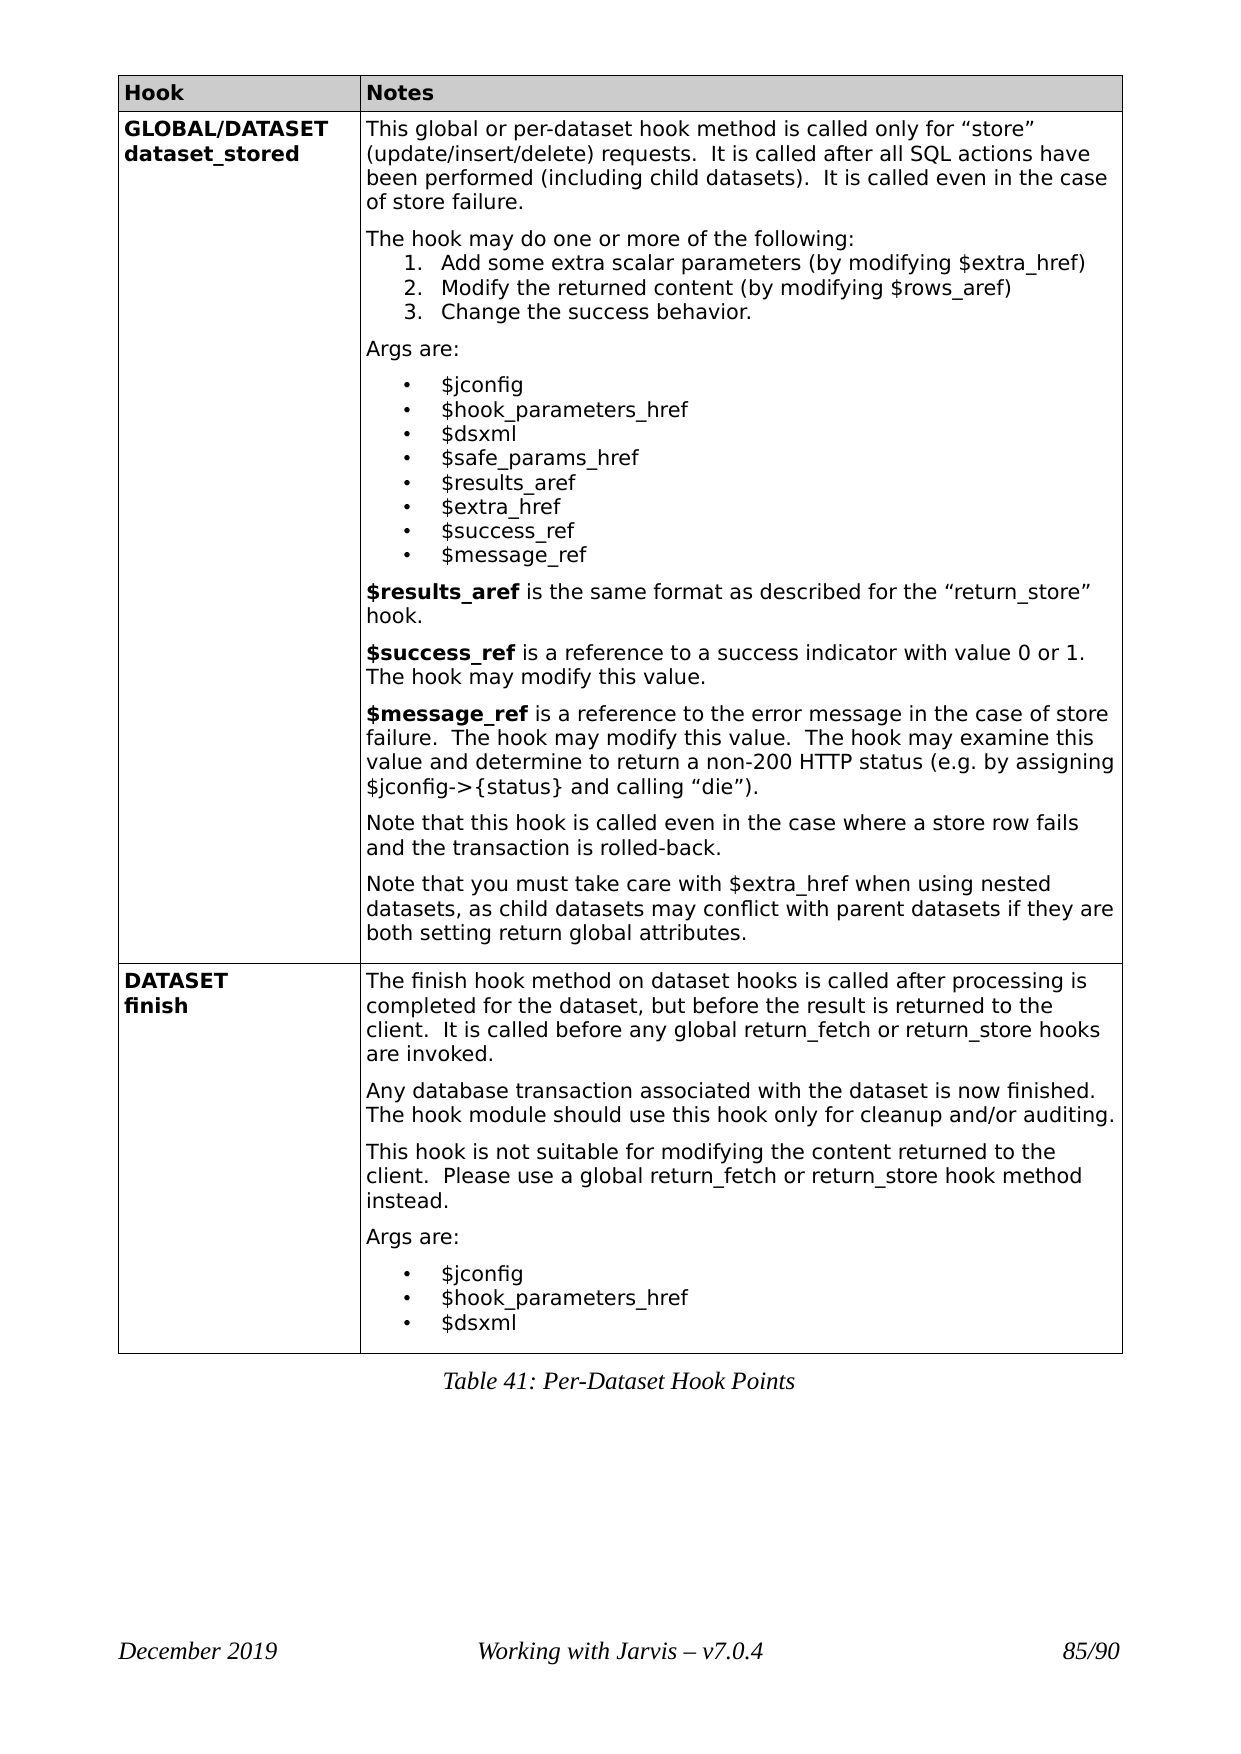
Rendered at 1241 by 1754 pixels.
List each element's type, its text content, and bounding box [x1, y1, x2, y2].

table_cell The finish hook method on dataset hooks is called after processing is completed for the dataset, but before the result is returned to the client. It is called before any global return_fetch or return_store hooks are invoked. Any database transaction associated with the dataset is now finished. The hook module should use this hook only for cleanup and/or auditing. This hook is not suitable for modifying the content returned to the client. Please use a global return_fetch or return_store hook method instead. Args are: $jconfig $hook_parameters_href $dsxml [361, 964, 1122, 1353]
table_header Notes [361, 76, 1122, 111]
table_cell GLOBAL/DATASET dataset_stored [119, 112, 360, 963]
table_cell This global or per-dataset hook method is called only for “store” (update/insert/delete) requests. It is called after all SQL actions have been performed (including child datasets). It is called even in the case of store failure. The hook may do one or more of the following: Add some extra scalar parameters (by modifying $extra_href) Modify the returned content (by modifying $rows_aref) Change the success behavior. Args are: $jconfig $hook_parameters_href $dsxml $safe_params_href $results_aref $extra_href $success_ref $message_ref $results_aref is the same format as described for the “return_store” hook. $success_ref is a reference to a success indicator with value 0 or 1. The hook may modify this value. $message_ref is a reference to the error message in the case of store failure. The hook may modify this value. The hook may examine this value and determine to return a non-200 HTTP status (e.g. by assigning $jconfig->{status} and calling “die”). Note that this hook is called even in the case where a store row fails and the transaction is rolled-back. Note that you must take care with $extra_href when using nested datasets, as child datasets may conflict with parent datasets if they are both setting return global attributes. [361, 112, 1122, 963]
text Table 41: Per-Dataset Hook Points [118, 1366, 1122, 1395]
table_header Hook [119, 76, 360, 111]
table_cell DATASET finish [119, 964, 360, 1353]
